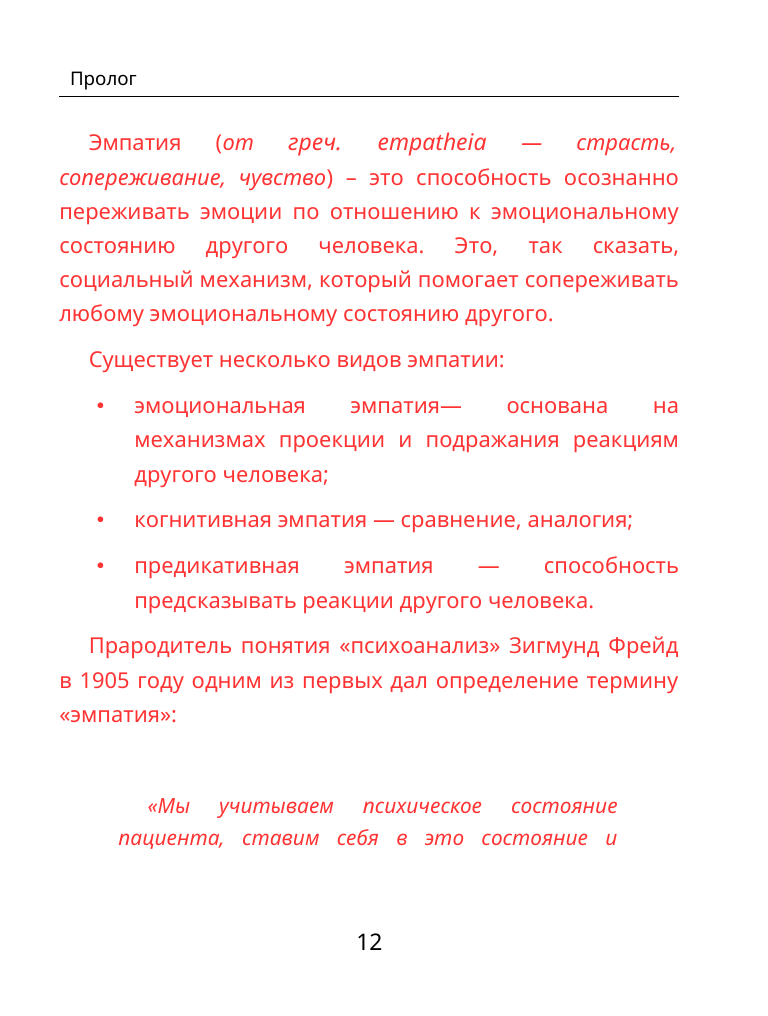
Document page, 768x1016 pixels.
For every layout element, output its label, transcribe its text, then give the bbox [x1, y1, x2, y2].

list эмоциональная эмпатия— основана на механизмах проекции и подражания реакциям другого человека; [97, 390, 679, 488]
list когнитивная эмпатия — сравнение, аналогия; [97, 504, 679, 534]
text Эмпатия (от греч. empatheia — страсть, сопереживание, чувство) – это способность осознанно переживать эмоции по отношению к эмоциональному состоянию другого человека. Это, так сказать, социальный механизм, который помогает сопереживать любому эмоциональному состоянию другого. [59, 126, 679, 328]
text Существует несколько видов эмпатии: [59, 344, 679, 374]
text Прародитель понятия «психоанализ» Зигмунд Фрейд в 1905 году одним из первых дал определение термину «эмпатия»: [59, 631, 679, 729]
list предикативная эмпатия — способность предсказывать реакции другого человека. [97, 550, 679, 614]
text «Мы учитываем психическое состояние пациента, ставим себя в это состояние и [118, 791, 620, 852]
